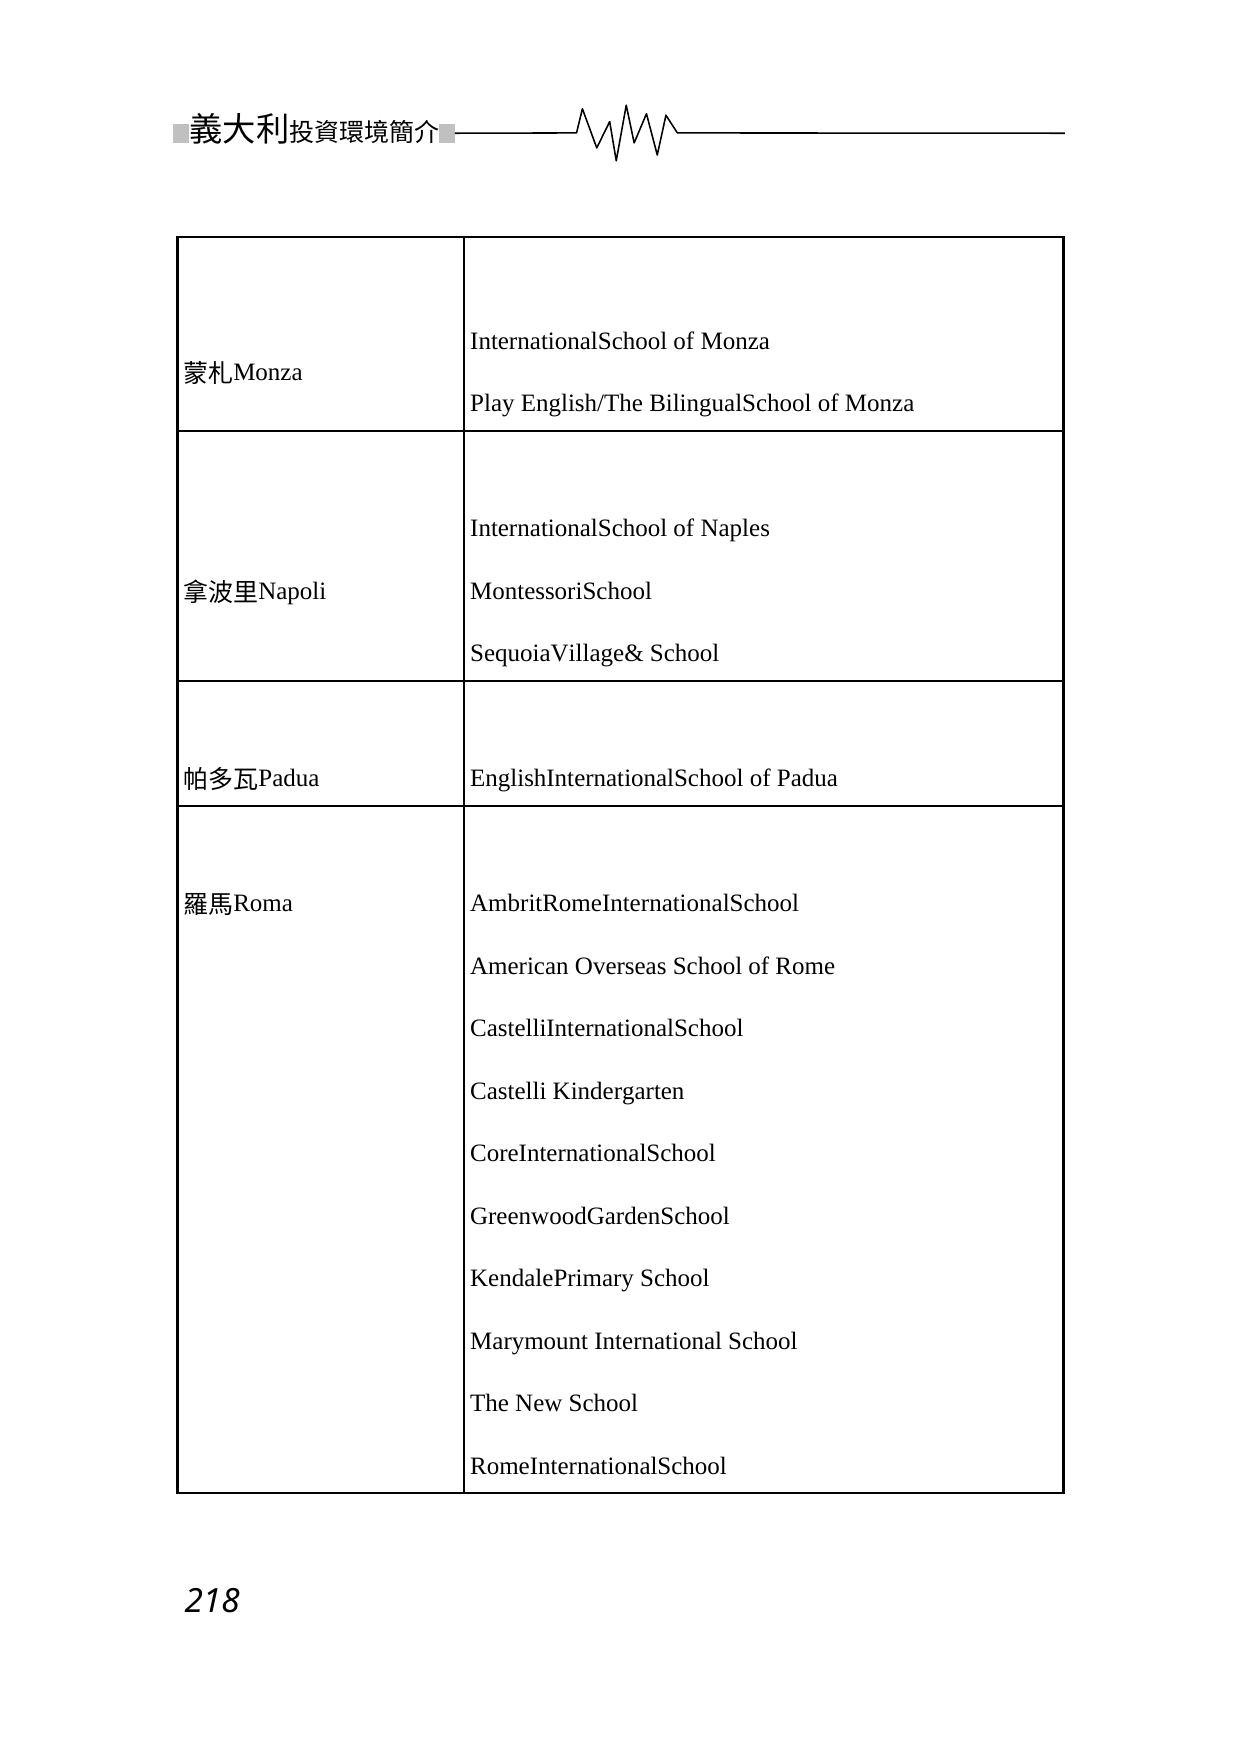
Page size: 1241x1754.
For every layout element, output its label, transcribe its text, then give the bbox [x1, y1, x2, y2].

table_cell 羅馬Roma [179, 807, 463, 1492]
table_cell 帕多瓦Padua [179, 682, 463, 805]
table_cell 拿波里Napoli [179, 432, 463, 680]
table_cell 蒙札Monza [179, 238, 463, 430]
table_cell InternationalSchool of Naples MontessoriSchool SequoiaVillage& School [465, 432, 1062, 680]
table_cell EnglishInternationalSchool of Padua [465, 682, 1062, 805]
table_cell AmbritRomeInternationalSchool American Overseas School of Rome CastelliInternationalSchool Castelli Kindergarten CoreInternationalSchool GreenwoodGardenSchool KendalePrimary School Marymount International School The New School RomeInternationalSchool [465, 807, 1062, 1492]
table_cell InternationalSchool of Monza Play English/The BilingualSchool of Monza [465, 238, 1062, 430]
